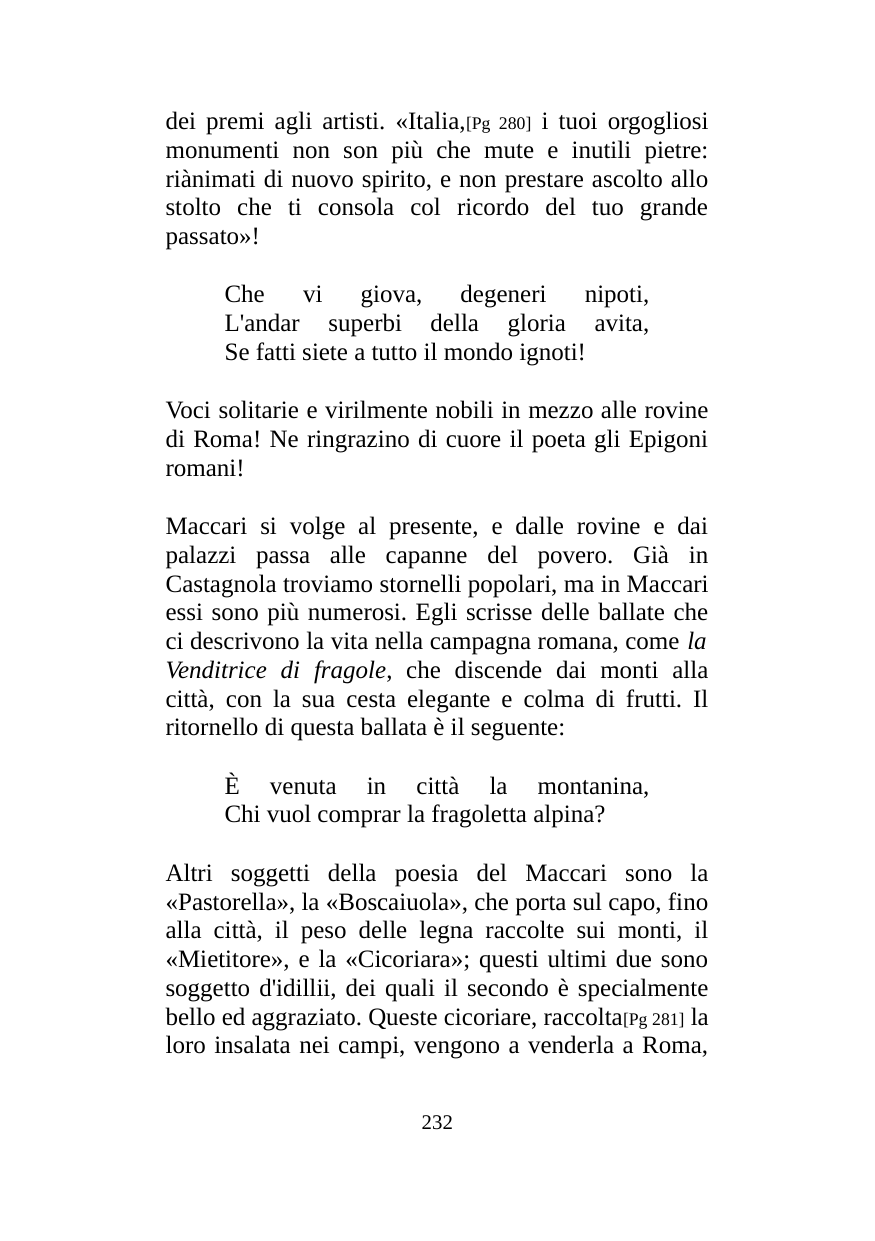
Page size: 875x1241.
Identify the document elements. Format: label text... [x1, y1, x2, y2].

text dei premi agli artisti. «Italia,[Pg 280] i tuoi orgogliosi monumenti non son più che mute e inutili pietre: riànimati di nuovo spirito, e non prestare ascolto allo stolto che ti consola col ricordo del tuo grande passato»! [165, 106, 709, 250]
text Altri soggetti della poesia del Maccari sono la «Pastorella», la «Boscaiuola», che porta sul capo, fino alla città, il peso delle legna raccolte sui monti, il «Mietitore», e la «Cicoriara»; questi ultimi due sono soggetto d'idillii, dei quali il secondo è specialmente bello ed aggraziato. Queste cicoriare, raccolta[Pg 281] la loro insalata nei campi, vengono a venderla a Roma, [165, 858, 709, 1059]
text È venuta in città la montanina, Chi vuol comprar la fragoletta alpina? [224, 771, 650, 828]
text Che vi giova, degeneri nipoti, L'andar superbi della gloria avita, Se fatti siete a tutto il mondo ignoti! [224, 279, 650, 366]
text Voci solitarie e virilmente nobili in mezzo alle rovine di Roma! Ne ringrazino di cuore il poeta gli Epigoni romani! [165, 395, 709, 482]
text Maccari si volge al presente, e dalle rovine e dai palazzi passa alle capanne del povero. Già in Castagnola troviamo stornelli popolari, ma in Maccari essi sono più numerosi. Egli scrisse delle ballate che ci descrivono la vita nella campagna romana, come la Venditrice di fragole, che discende dai monti alla città, con la sua cesta elegante e colma di frutti. Il ritornello di questa ballata è il seguente: [165, 511, 709, 741]
